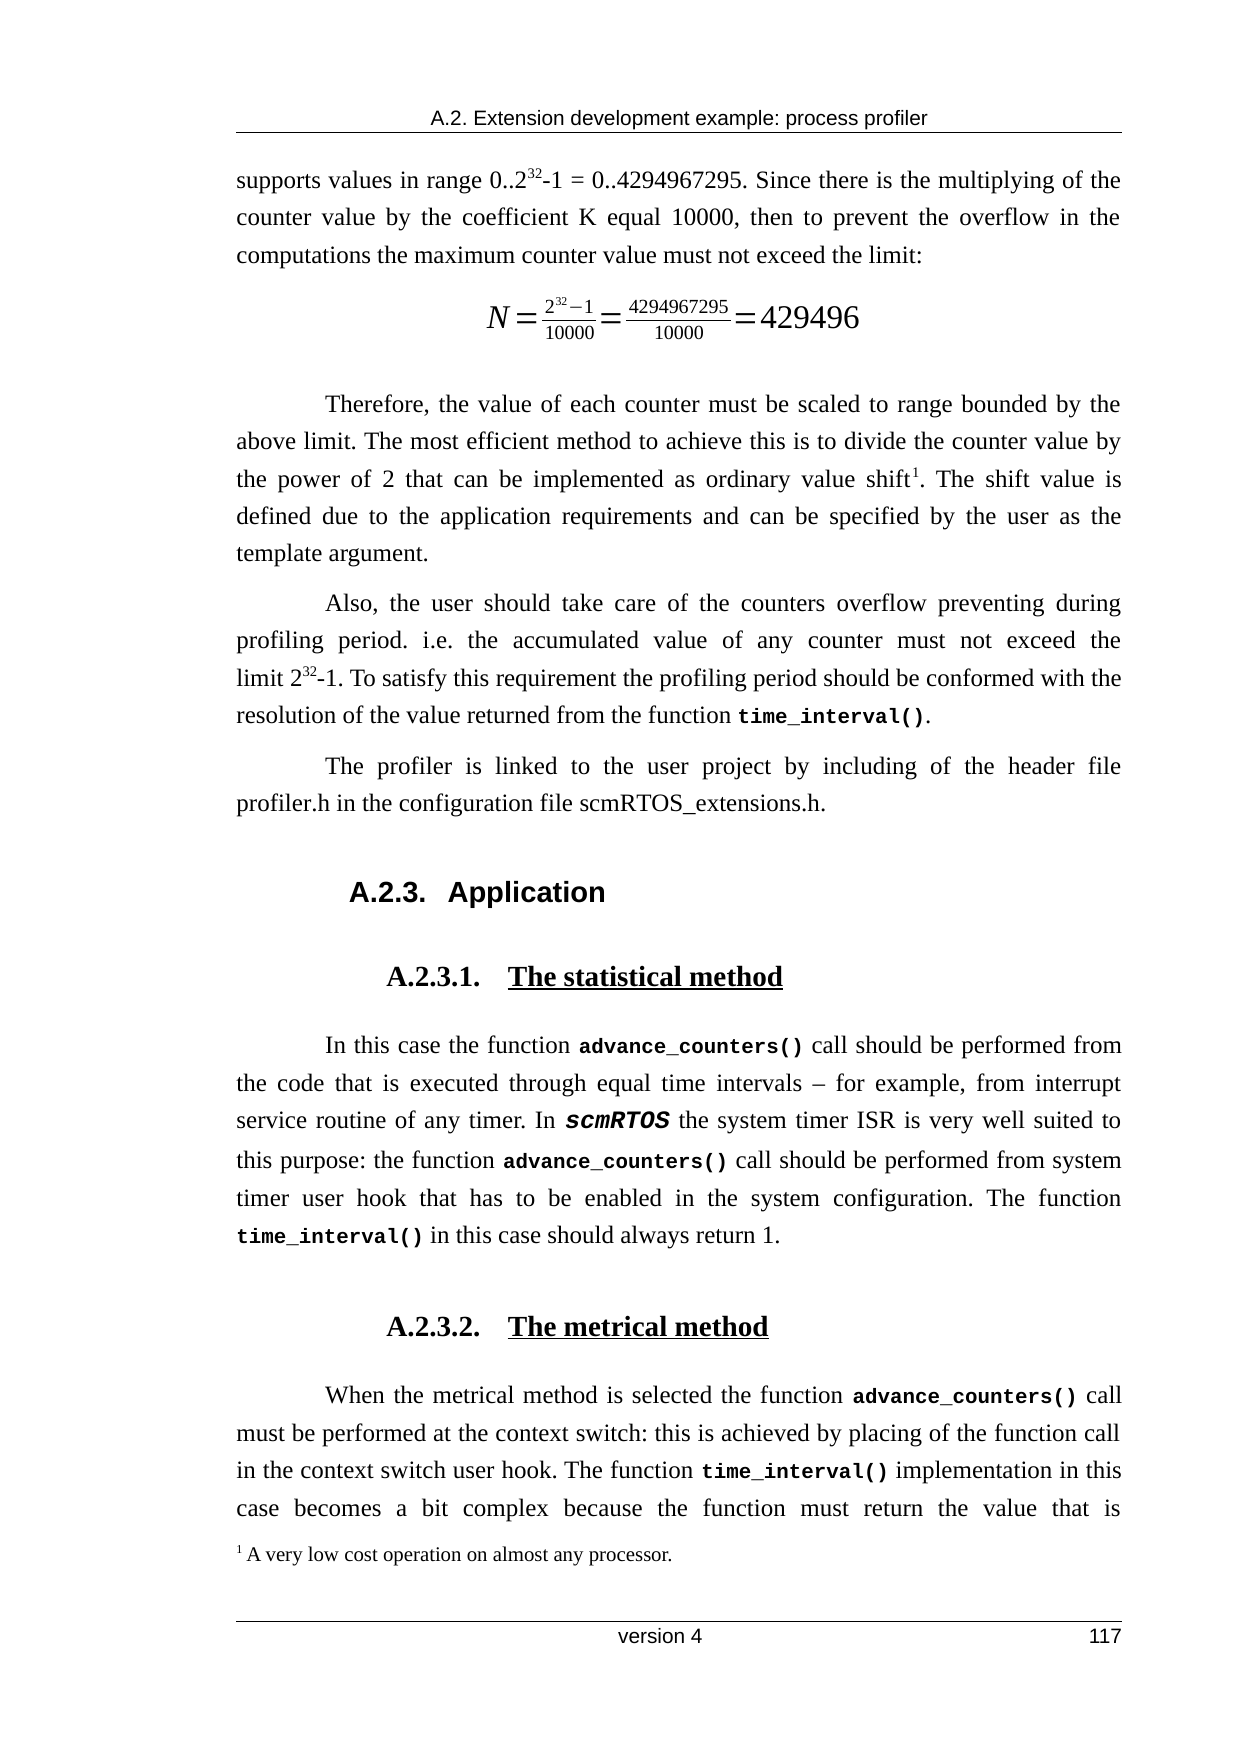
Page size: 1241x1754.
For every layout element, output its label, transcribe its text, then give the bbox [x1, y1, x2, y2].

text Also, the user should take care of the counters overflow preventing during profiling period. i.e. the accumulated value of any counter must not exceed the limit 232-⁠1. To satisfy this requirement the profiling period should be conformed with the resolution of the value returned from the function time_in⁠ter⁠v⁠al(). [236, 588, 1122, 729]
text When the metrical method is selected the function ad⁠vance_coun⁠ters() call must be performed at the context switch: this is achieved by placing of the function call in the context switch user hook. The function time_interval() implementation in this case becomes a bit complex because the function must return the value that is [236, 1380, 1122, 1522]
text In this case the function advance_counters() call should be performed from the code that is executed through equal time intervals – for example, from interrupt service routine of any timer. In scmRTOS the system timer ISR is very well suited to this purpose: the function advance_counters() call should be performed from system timer user hook that has to be enabled in the system configuration. The function time_in⁠ter⁠val() in this case should always return 1. [236, 1030, 1122, 1250]
text A very low cost operation on almost any processor. [236, 1542, 1122, 1566]
subtitle The statistical method [386, 959, 1122, 993]
subtitle Application [349, 876, 1122, 909]
text Therefore, the value of each counter must be scaled to range bounded by the above limit. The most efficient method to achieve this is to divide the counter value by the power of 2 that can be implemented as ordinary value shift. The shift value is defined due to the application requirements and can be specified by the user as the template argument. [236, 389, 1122, 567]
text supports values in range 0..232-1 = 0..4294967295. Since there is the multiplying of the counter value by the coefficient K equal 10000, then to prevent the overflow in the computations the maximum counter value must not exceed the limit: [236, 165, 1122, 268]
text The profiler is linked to the user project by including of the header file profiler.h in the configuration file scmR⁠⁠TOS_extensions.h. [236, 751, 1122, 817]
subtitle The metrical method [386, 1309, 1122, 1342]
